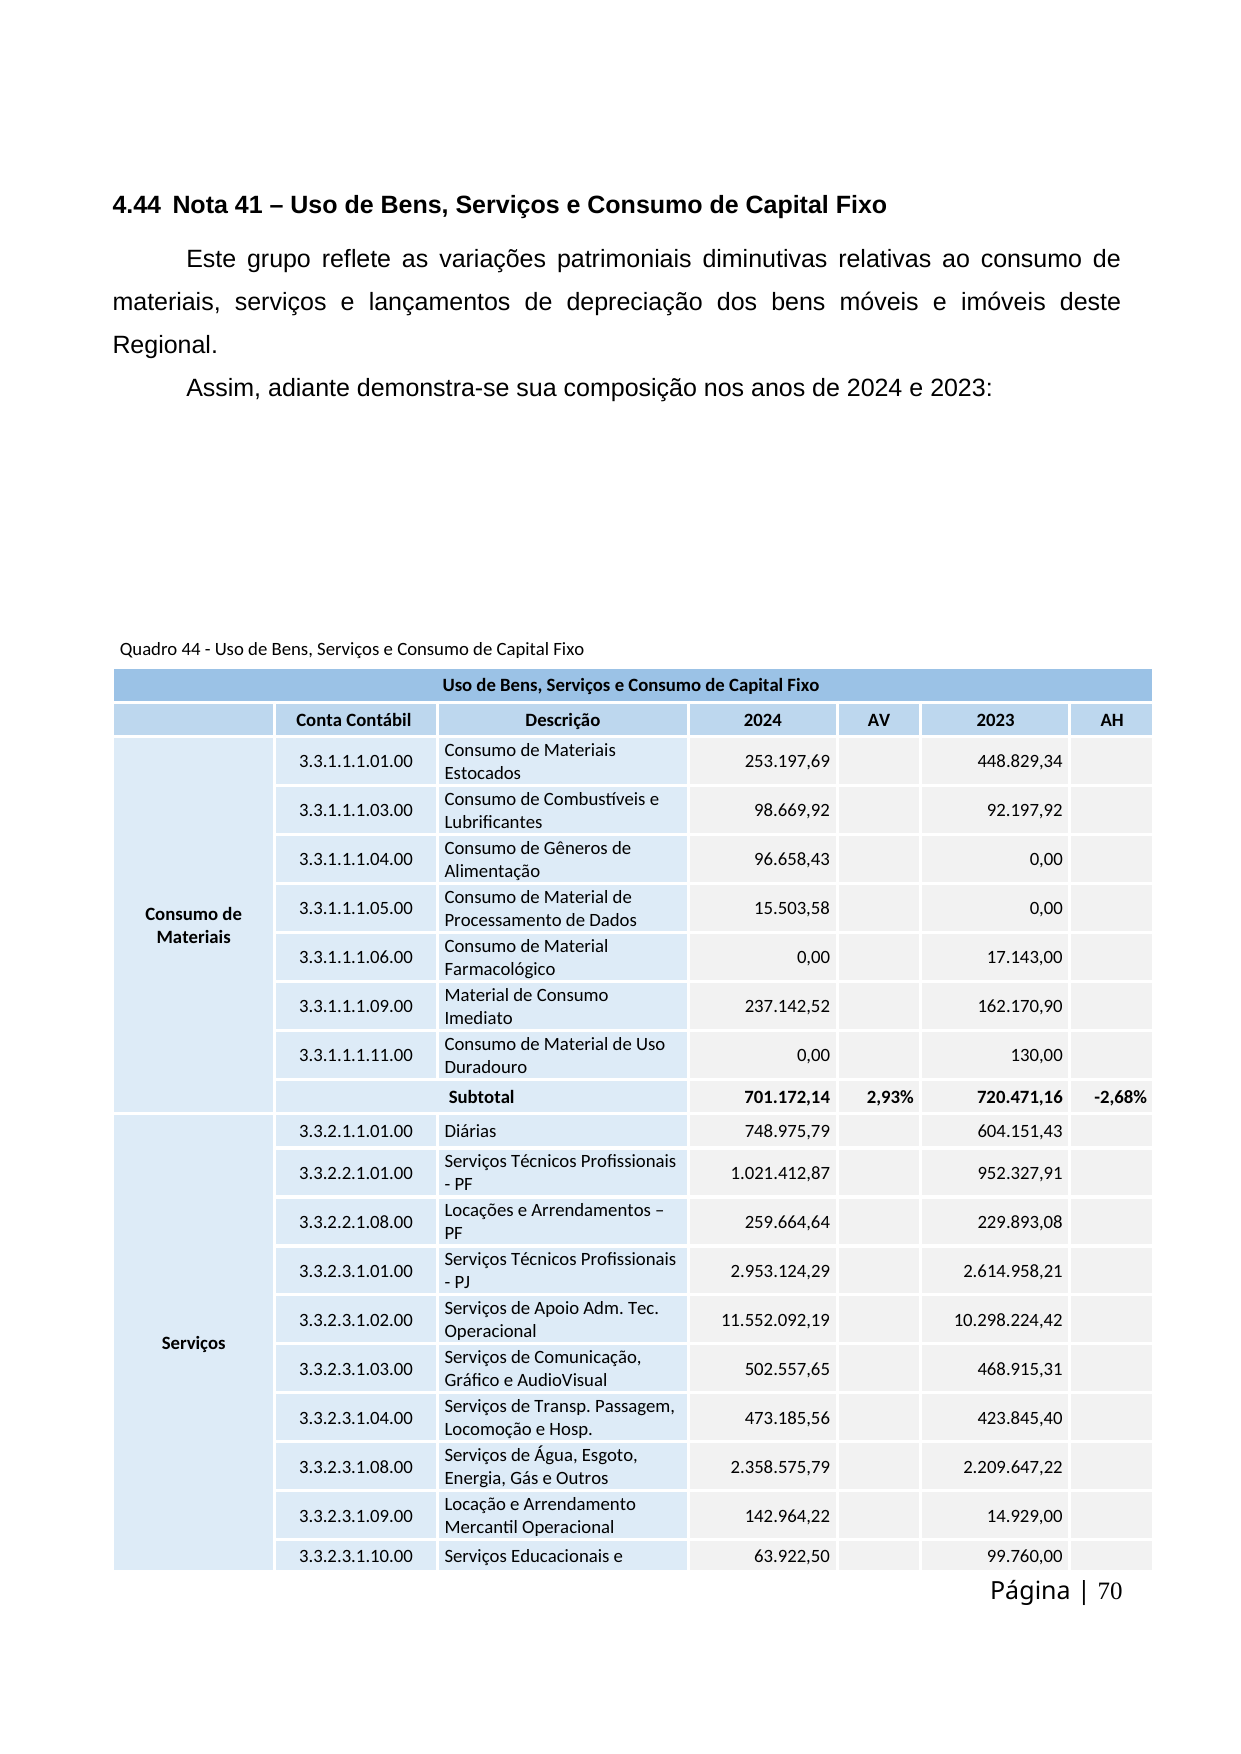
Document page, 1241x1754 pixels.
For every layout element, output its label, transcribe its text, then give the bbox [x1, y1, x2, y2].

table_cell Serviços de Transp. Passagem, Locomoção e Hosp. [439, 1394, 687, 1440]
table_cell 748.975,79 [690, 1115, 836, 1146]
table_cell 448.829,34 [922, 738, 1068, 784]
table_cell 3.3.1.1.1.05.00 [276, 885, 436, 931]
table_cell [1071, 1150, 1152, 1195]
table_cell 237.142,52 [690, 983, 836, 1029]
table_cell [839, 787, 919, 833]
table_cell [839, 1492, 919, 1538]
subtitle Nota 41 – Uso de Bens, Serviços e Consumo de Capital Fixo [112, 190, 1122, 219]
table_cell [1071, 1443, 1152, 1489]
table_cell [1071, 1199, 1152, 1244]
table_cell 0,00 [690, 934, 836, 980]
table_cell [839, 1541, 919, 1570]
table_cell AV [839, 704, 919, 735]
table_cell Serviços Técnicos Profissionais - PJ [439, 1248, 687, 1293]
table_cell 2023 [922, 704, 1068, 735]
table_cell Locação e Arrendamento Mercantil Operacional [439, 1492, 687, 1538]
table_cell Consumo de Combustíveis e Lubrificantes [439, 787, 687, 833]
table_cell [1071, 934, 1152, 980]
table_cell Conta Contábil [276, 704, 436, 735]
table_cell 423.845,40 [922, 1394, 1068, 1440]
table_cell 0,00 [922, 836, 1068, 882]
table_cell Consumo de Materiais Estocados [439, 738, 687, 784]
table_cell [839, 1248, 919, 1293]
table_cell 3.3.2.1.1.01.00 [276, 1115, 436, 1146]
table_cell [839, 1032, 919, 1078]
table_cell [839, 1296, 919, 1342]
table_cell [1071, 1248, 1152, 1293]
table_cell Consumo de Materiais [114, 738, 273, 1112]
table_cell 162.170,90 [922, 983, 1068, 1029]
table_cell [1071, 885, 1152, 931]
table_cell Uso de Bens, Serviços e Consumo de Capital Fixo [114, 669, 1152, 701]
table_cell 130,00 [922, 1032, 1068, 1078]
table_cell Descrição [439, 704, 687, 735]
table_cell 701.172,14 [690, 1081, 836, 1112]
table_cell [1071, 1345, 1152, 1391]
table_cell [839, 1394, 919, 1440]
table_cell 99.760,00 [922, 1541, 1068, 1570]
table_header [688, 632, 837, 666]
table_header Quadro 44 - Uso de Bens, Serviços e Consumo de Capital Fixo [112, 632, 688, 666]
table_cell Serviços Educacionais e [439, 1541, 687, 1570]
table_cell 1.021.412,87 [690, 1150, 836, 1195]
table_cell 14.929,00 [922, 1492, 1068, 1538]
table_cell 468.915,31 [922, 1345, 1068, 1391]
text Este grupo reflete as variações patrimoniais diminutivas relativas ao consumo de materiais, serviços e lançamentos de depreciação dos bens móveis e imóveis deste Regional. [112, 244, 1122, 359]
table_cell 2,93% [839, 1081, 919, 1112]
table_cell [839, 885, 919, 931]
table_cell Serviços de Comunicação, Gráfico e AudioVisual [439, 1345, 687, 1391]
table_cell [839, 1115, 919, 1146]
table_cell 15.503,58 [690, 885, 836, 931]
table_cell [1071, 787, 1152, 833]
table_cell 3.3.2.3.1.03.00 [276, 1345, 436, 1391]
table_cell [839, 738, 919, 784]
table_cell Material de Consumo Imediato [439, 983, 687, 1029]
table_cell Consumo de Material de Processamento de Dados [439, 885, 687, 931]
table_cell [839, 934, 919, 980]
table_cell [1071, 1541, 1152, 1570]
table_cell 142.964,22 [690, 1492, 836, 1538]
table_cell 3.3.1.1.1.03.00 [276, 787, 436, 833]
table_cell [1071, 1492, 1152, 1538]
table_cell 96.658,43 [690, 836, 836, 882]
table_cell 3.3.2.3.1.09.00 [276, 1492, 436, 1538]
table_cell [1071, 1394, 1152, 1440]
table_cell Diárias [439, 1115, 687, 1146]
table_cell Serviços Técnicos Profissionais - PF [439, 1150, 687, 1195]
table_cell [1071, 983, 1152, 1029]
table_cell 3.3.1.1.1.09.00 [276, 983, 436, 1029]
table_cell 259.664,64 [690, 1199, 836, 1244]
table_cell [839, 1345, 919, 1391]
table_cell -2,68% [1071, 1081, 1152, 1112]
table_cell [1071, 738, 1152, 784]
table_cell [839, 836, 919, 882]
table_cell 720.471,16 [922, 1081, 1068, 1112]
table_cell Serviços [114, 1115, 273, 1570]
table_cell Consumo de Gêneros de Alimentação [439, 836, 687, 882]
table_cell 98.669,92 [690, 787, 836, 833]
table_cell [1071, 836, 1152, 882]
table_cell 3.3.2.2.1.08.00 [276, 1199, 436, 1244]
table_cell Serviços de Água, Esgoto, Energia, Gás e Outros [439, 1443, 687, 1489]
table_cell AH [1071, 704, 1152, 735]
table_cell 63.922,50 [690, 1541, 836, 1570]
table_cell 0,00 [922, 885, 1068, 931]
table_header [837, 632, 921, 666]
table_cell 952.327,91 [922, 1150, 1068, 1195]
table_cell 229.893,08 [922, 1199, 1068, 1244]
table_cell Locações e Arrendamentos – PF [439, 1199, 687, 1244]
table_cell 0,00 [690, 1032, 836, 1078]
table_cell 253.197,69 [690, 738, 836, 784]
table_header [921, 632, 1070, 666]
table_cell [839, 1199, 919, 1244]
table_cell Serviços de Apoio Adm. Tec. Operacional [439, 1296, 687, 1342]
table_cell 3.3.1.1.1.11.00 [276, 1032, 436, 1078]
table_cell 2.614.958,21 [922, 1248, 1068, 1293]
table_cell 502.557,65 [690, 1345, 836, 1391]
table_cell 604.151,43 [922, 1115, 1068, 1146]
table_cell 3.3.1.1.1.06.00 [276, 934, 436, 980]
table_cell [839, 983, 919, 1029]
table_cell [1071, 1115, 1152, 1146]
table_cell 2024 [690, 704, 836, 735]
table_header [1070, 632, 1154, 666]
table_cell 3.3.2.3.1.04.00 [276, 1394, 436, 1440]
table_cell 2.953.124,29 [690, 1248, 836, 1293]
table_cell [1071, 1032, 1152, 1078]
table_cell 3.3.2.3.1.08.00 [276, 1443, 436, 1489]
table_cell 3.3.1.1.1.04.00 [276, 836, 436, 882]
table_cell 3.3.2.2.1.01.00 [276, 1150, 436, 1195]
table_cell 2.209.647,22 [922, 1443, 1068, 1489]
table_cell 3.3.2.3.1.10.00 [276, 1541, 436, 1570]
table_cell 92.197,92 [922, 787, 1068, 833]
table_cell 11.552.092,19 [690, 1296, 836, 1342]
table_cell [839, 1150, 919, 1195]
table_cell [1071, 1296, 1152, 1342]
table_cell Consumo de Material de Uso Duradouro [439, 1032, 687, 1078]
table_cell Subtotal [276, 1081, 687, 1112]
table_cell 3.3.2.3.1.02.00 [276, 1296, 436, 1342]
table_cell Consumo de Material Farmacológico [439, 934, 687, 980]
table_cell 473.185,56 [690, 1394, 836, 1440]
text Assim, adiante demonstra-se sua composição nos anos de 2024 e 2023: [112, 373, 1122, 402]
table_cell 10.298.224,42 [922, 1296, 1068, 1342]
table_cell 3.3.1.1.1.01.00 [276, 738, 436, 784]
table_cell [114, 704, 273, 735]
table_cell 17.143,00 [922, 934, 1068, 980]
table_cell 3.3.2.3.1.01.00 [276, 1248, 436, 1293]
table_cell [839, 1443, 919, 1489]
table_cell 2.358.575,79 [690, 1443, 836, 1489]
